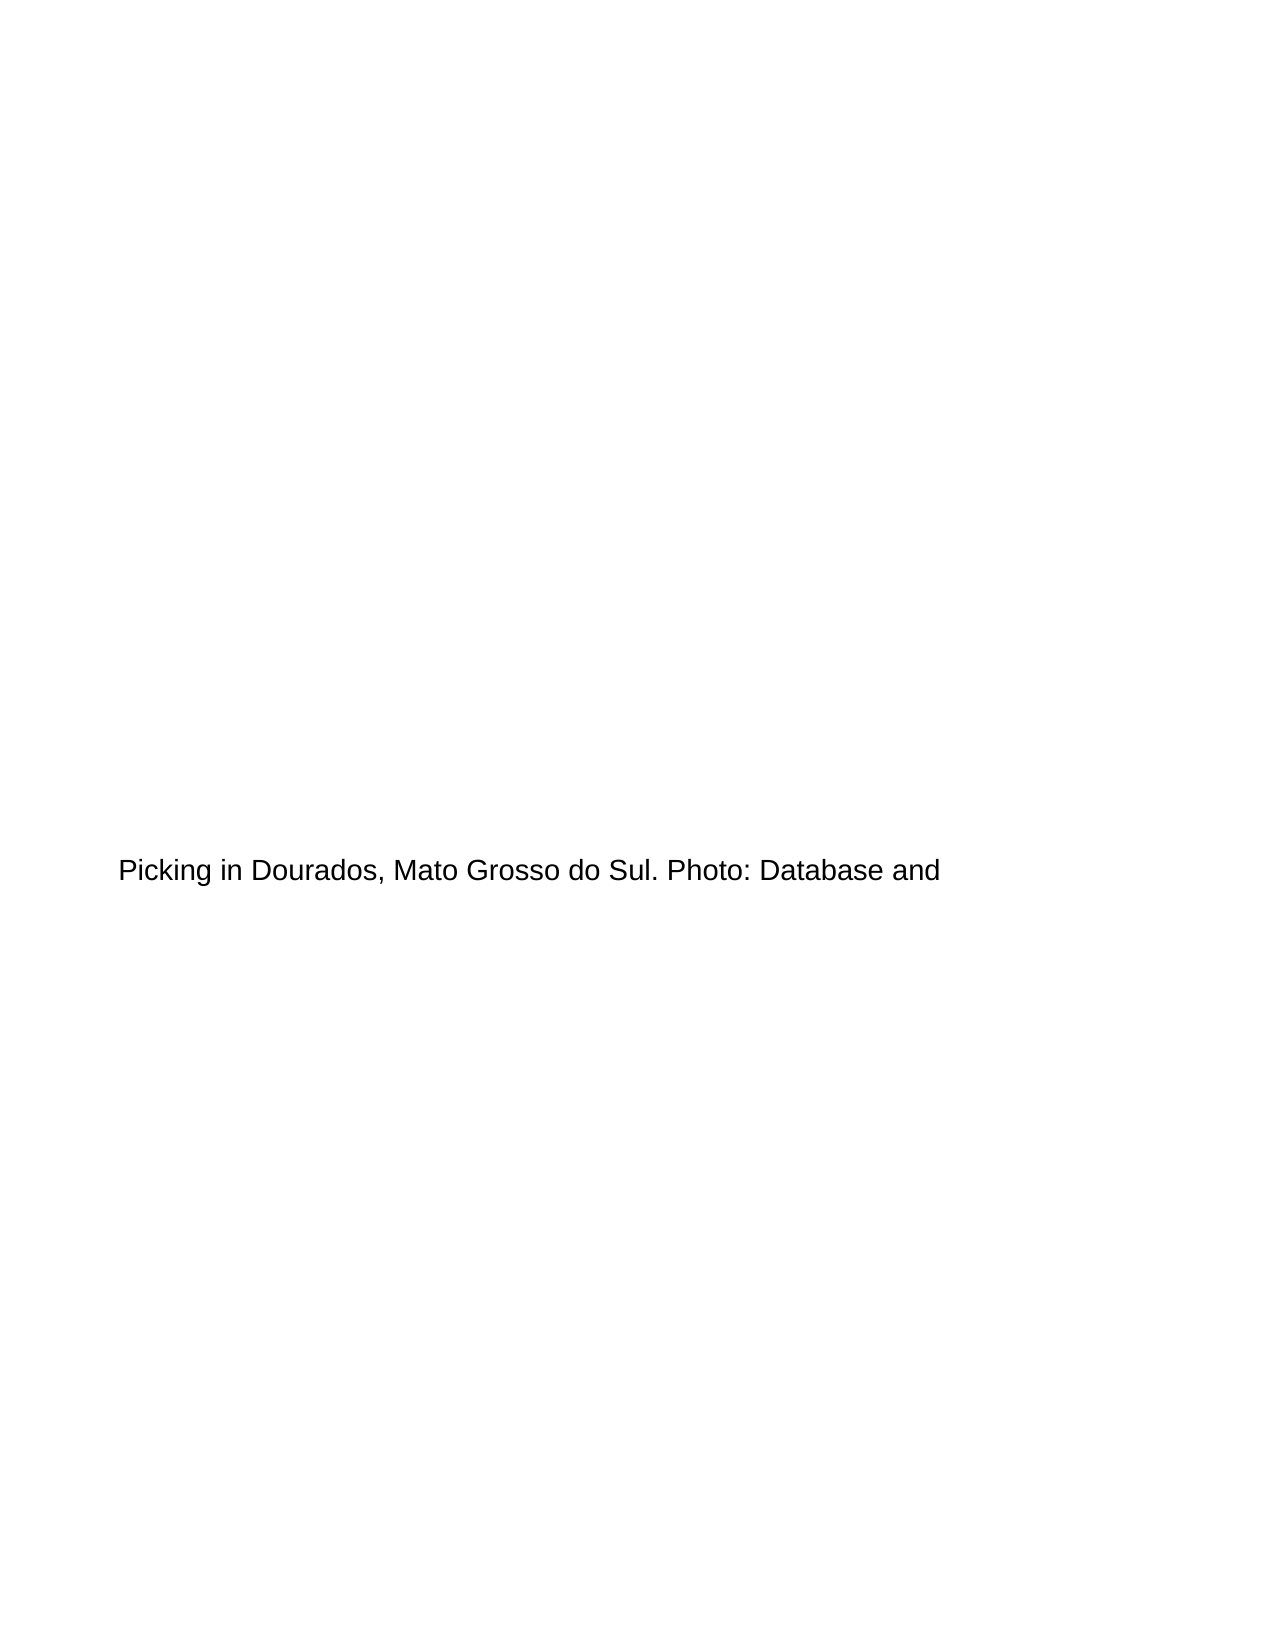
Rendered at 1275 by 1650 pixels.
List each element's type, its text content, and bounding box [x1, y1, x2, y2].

text Picking in Dourados, Mato Grosso do Sul. Photo: Database and [118, 118, 1157, 886]
